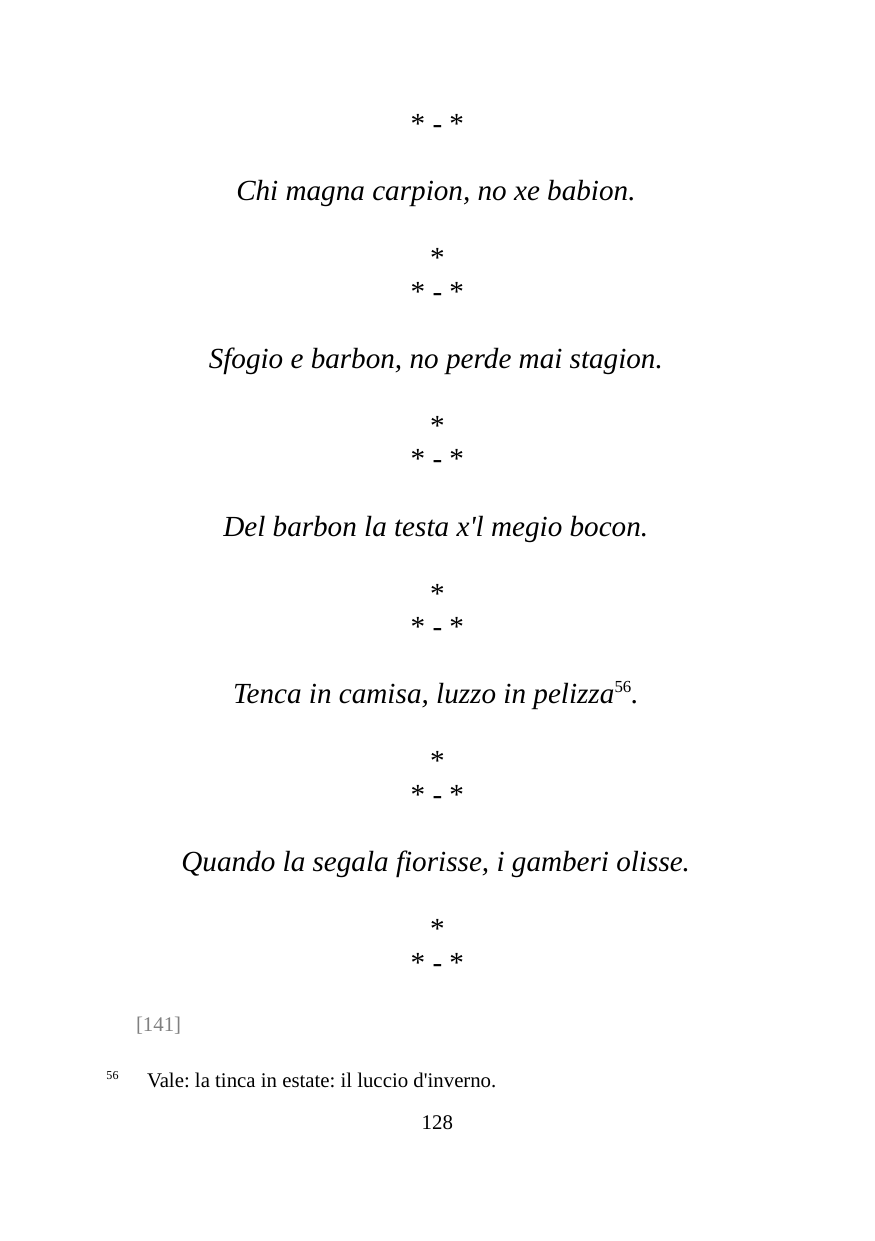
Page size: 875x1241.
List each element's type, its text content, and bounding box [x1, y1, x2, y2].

text Quando la segala fiorisse, i gamberi olisse. [106, 844, 768, 878]
text * - * [106, 442, 768, 475]
text * [106, 576, 768, 609]
text * [106, 911, 768, 945]
text Vale: la tinca in estate: il luccio d'inverno. [106, 1068, 768, 1092]
text * [106, 240, 768, 274]
text * [106, 408, 768, 442]
text * - * [106, 274, 768, 307]
text [141] [106, 1012, 768, 1036]
text Del barbon la testa x'l megio bocon. [106, 509, 768, 542]
text * - * [106, 609, 768, 643]
text Tenca in camisa, luzzo in pelizza. [106, 676, 768, 710]
text * - * [106, 777, 768, 811]
text Chi magna carpion, no xe babion. [106, 173, 768, 207]
text Sfogio e barbon, no perde mai stagion. [106, 341, 768, 374]
text * [106, 743, 768, 777]
text * - * [106, 945, 768, 978]
text * - * [106, 106, 768, 140]
